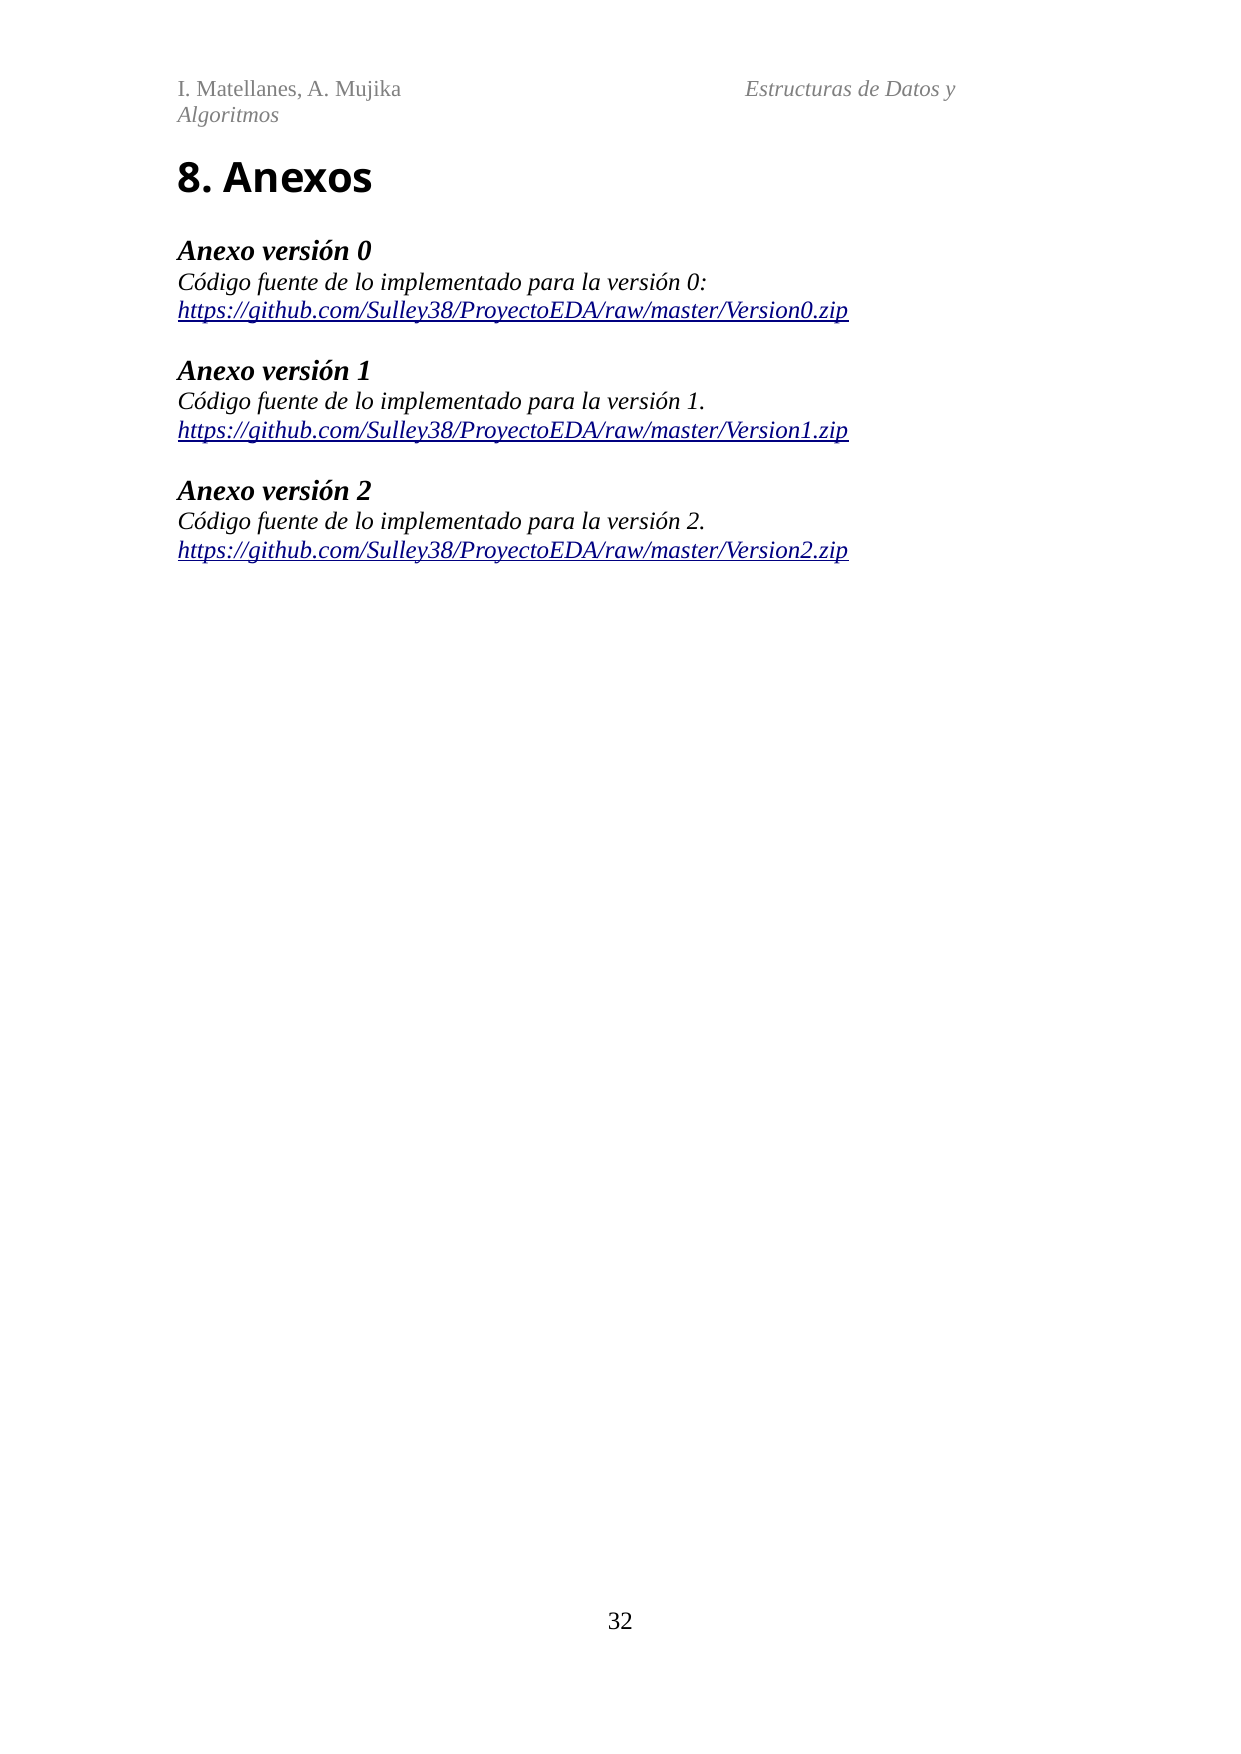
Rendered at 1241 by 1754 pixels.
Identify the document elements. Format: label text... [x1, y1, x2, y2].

text Código fuente de lo implementado para la versión 0: [177, 267, 1063, 295]
text Código fuente de lo implementado para la versión 1. [177, 386, 1063, 415]
text Anexo versión 2 [177, 473, 1063, 506]
text Anexo versión 1 [177, 353, 1063, 386]
text https://github.com/Sulley38/ProyectoEDA/raw/master/Version1.zip [177, 415, 1063, 444]
text https://github.com/Sulley38/ProyectoEDA/raw/master/Version0.zip [177, 295, 1063, 324]
text Código fuente de lo implementado para la versión 2. [177, 506, 1063, 535]
text https://github.com/Sulley38/ProyectoEDA/raw/master/Version2.zip [177, 535, 1063, 564]
text Anexo versión 0 [177, 233, 1063, 267]
text 8. Anexos [177, 148, 1063, 204]
